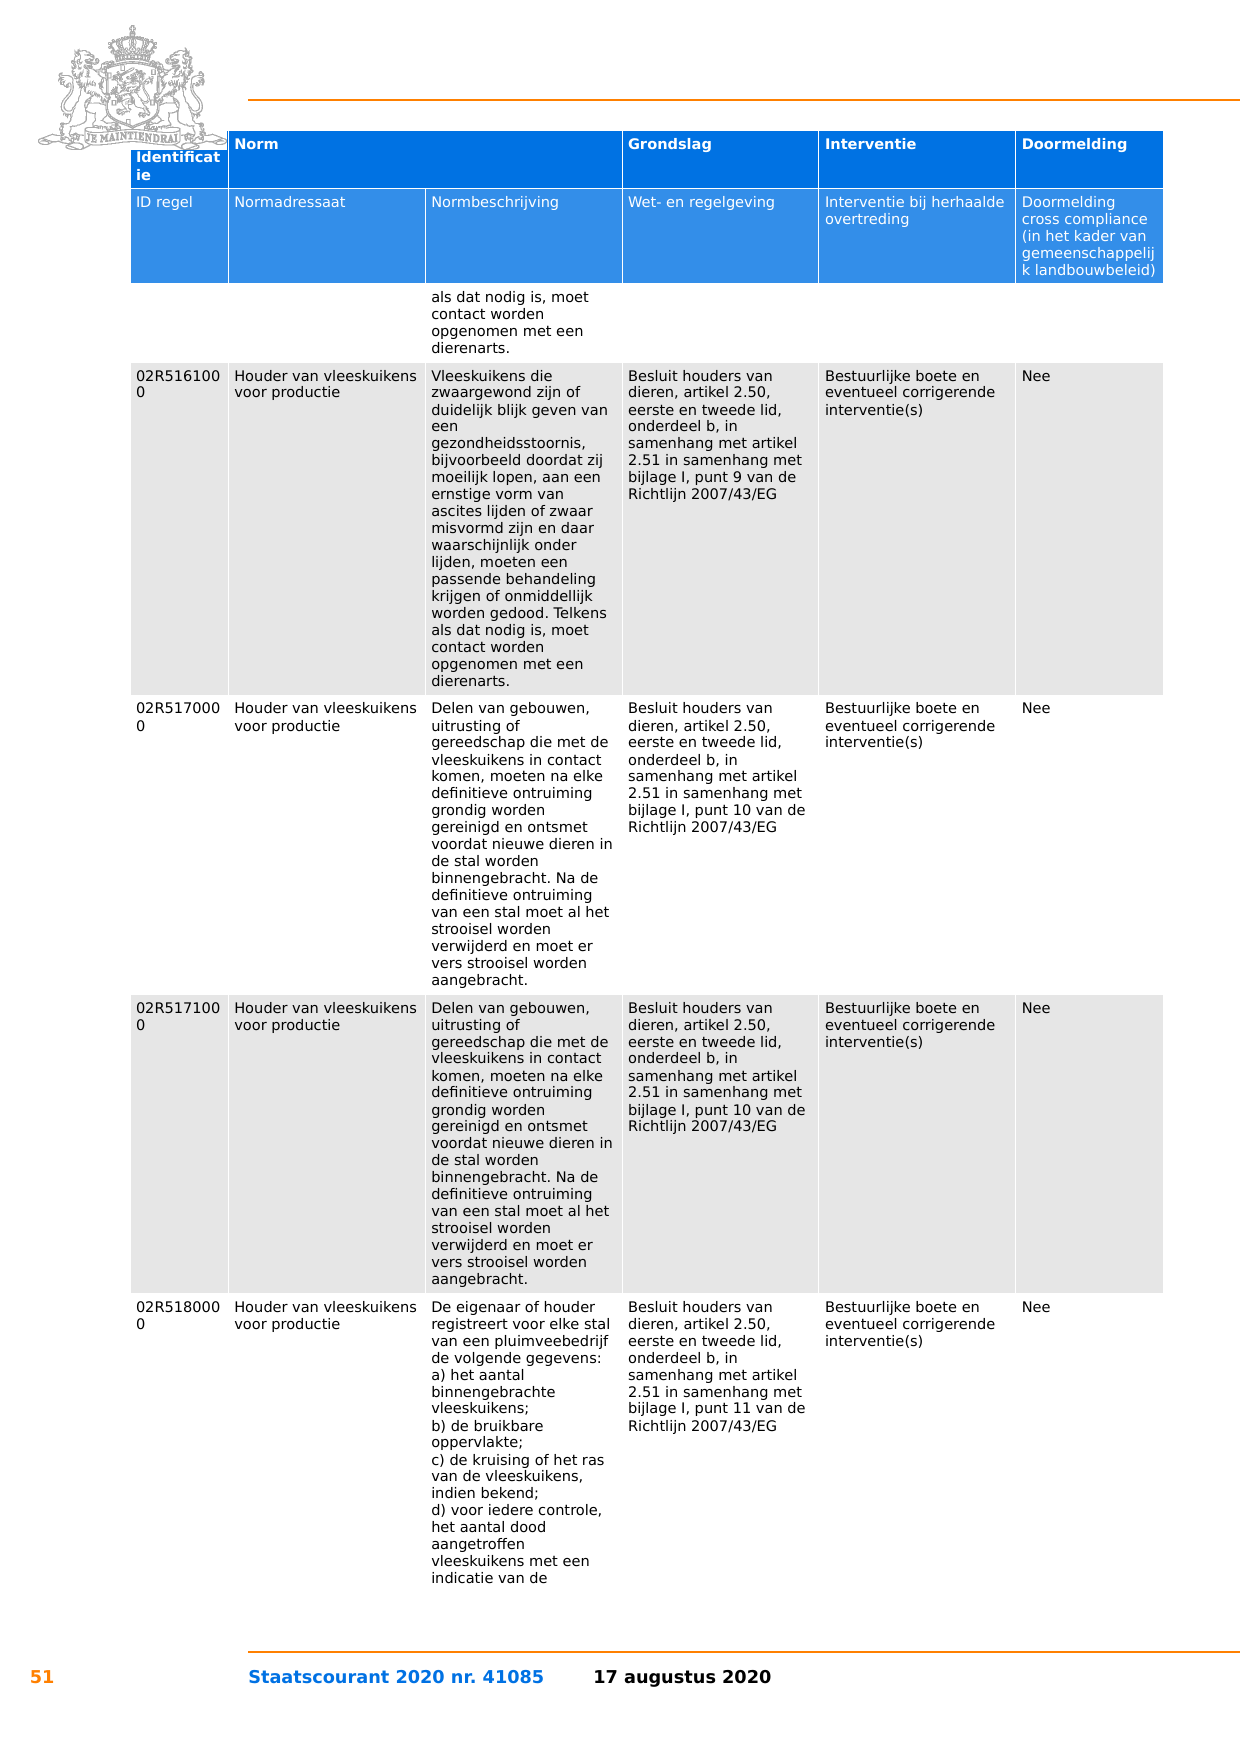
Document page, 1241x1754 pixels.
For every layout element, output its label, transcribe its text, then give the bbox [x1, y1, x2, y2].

table_cell [229, 284, 425, 362]
table_cell Wet- en regelgeving [623, 189, 818, 283]
table_cell ID regel [131, 189, 228, 283]
table_cell Bestuurlijke boete en eventueel corrigerende interventie(s) [819, 696, 1015, 994]
table_cell [1016, 284, 1163, 362]
table_header Grondslag [623, 131, 818, 188]
table_header Norm [229, 131, 622, 188]
table_cell Delen van gebouwen, uitrusting of gereedschap die met de vleeskuikens in contact komen, moeten na elke definitieve ontruiming grondig worden gereinigd en ontsmet voordat nieuwe dieren in de stal worden binnengebracht. Na de definitieve ontruiming van een stal moet al het strooisel worden verwijderd en moet er vers strooisel worden aangebracht. [426, 995, 622, 1293]
table_cell Normadressaat [229, 189, 425, 283]
table_cell [131, 284, 228, 362]
table_cell als dat nodig is, moet contact worden opgenomen met een dierenarts. [426, 284, 622, 362]
table_header Identificatie [131, 131, 228, 188]
table_cell 02R5180000 [131, 1294, 228, 1592]
table_cell Normbeschrijving [426, 189, 622, 283]
table_cell 02R5171000 [131, 995, 228, 1293]
table_cell Nee [1016, 995, 1163, 1293]
table_cell Besluit houders van dieren, artikel 2.50, eerste en tweede lid, onderdeel b, in samenhang met artikel 2.51 in samenhang met bijlage I, punt 11 van de Richtlijn 2007/43/EG [623, 1294, 818, 1592]
table_cell Houder van vleeskuikens voor productie [229, 696, 425, 994]
table_cell Interventie bij herhaalde overtreding [819, 189, 1015, 283]
table_cell [623, 284, 818, 362]
table_cell Nee [1016, 1294, 1163, 1592]
table_cell Houder van vleeskuikens voor productie [229, 1294, 425, 1592]
table_cell [819, 284, 1015, 362]
table_header Interventie [819, 131, 1015, 188]
table_cell Nee [1016, 363, 1163, 695]
table_cell Houder van vleeskuikens voor productie [229, 363, 425, 695]
table_cell Bestuurlijke boete en eventueel corrigerende interventie(s) [819, 1294, 1015, 1592]
table_cell Besluit houders van dieren, artikel 2.50, eerste en tweede lid, onderdeel b, in samenhang met artikel 2.51 in samenhang met bijlage I, punt 10 van de Richtlijn 2007/43/EG [623, 995, 818, 1293]
table_cell Besluit houders van dieren, artikel 2.50, eerste en tweede lid, onderdeel b, in samenhang met artikel 2.51 in samenhang met bijlage I, punt 9 van de Richtlijn 2007/43/EG [623, 363, 818, 695]
table_cell 02R5161000 [131, 363, 228, 695]
table_cell Vleeskuikens die zwaargewond zijn of duidelijk blijk geven van een gezondheidsstoornis, bijvoorbeeld doordat zij moeilijk lopen, aan een ernstige vorm van ascites lijden of zwaar misvormd zijn en daar waarschijnlijk onder lijden, moeten een passende behandeling krijgen of onmiddellijk worden gedood. Telkens als dat nodig is, moet contact worden opgenomen met een dierenarts. [426, 363, 622, 695]
table_cell De eigenaar of houder registreert voor elke stal van een pluimveebedrijf de volgende gegevens: a) het aantal binnengebrachte vleeskuikens; b) de bruikbare oppervlakte; c) de kruising of het ras van de vleeskuikens, indien bekend; d) voor iedere controle, het aantal dood aangetroffen vleeskuikens met een indicatie van de [426, 1294, 622, 1592]
table_header Doormelding [1016, 131, 1163, 188]
table_cell Nee [1016, 696, 1163, 994]
table_cell Houder van vleeskuikens voor productie [229, 995, 425, 1293]
picture [38, 25, 227, 150]
table_cell Bestuurlijke boete en eventueel corrigerende interventie(s) [819, 363, 1015, 695]
table_cell Delen van gebouwen, uitrusting of gereedschap die met de vleeskuikens in contact komen, moeten na elke definitieve ontruiming grondig worden gereinigd en ontsmet voordat nieuwe dieren in de stal worden binnengebracht. Na de definitieve ontruiming van een stal moet al het strooisel worden verwijderd en moet er vers strooisel worden aangebracht. [426, 696, 622, 994]
table_cell Doormelding cross compliance (in het kader van gemeenschappelijk landbouwbeleid) [1016, 189, 1163, 283]
table_cell Besluit houders van dieren, artikel 2.50, eerste en tweede lid, onderdeel b, in samenhang met artikel 2.51 in samenhang met bijlage I, punt 10 van de Richtlijn 2007/43/EG [623, 696, 818, 994]
table_cell Bestuurlijke boete en eventueel corrigerende interventie(s) [819, 995, 1015, 1293]
table_cell 02R5170000 [131, 696, 228, 994]
